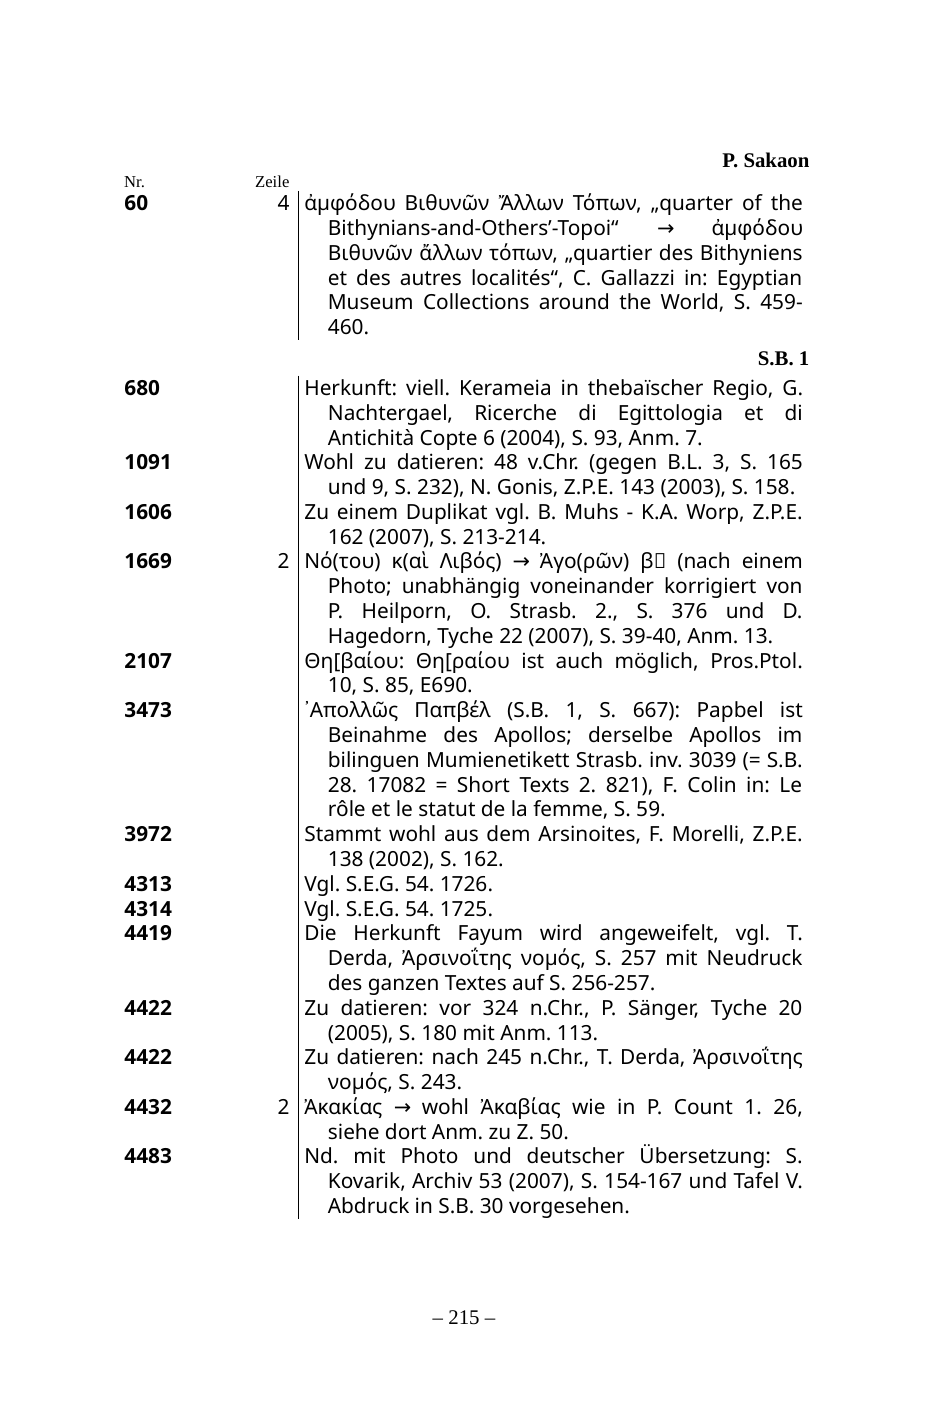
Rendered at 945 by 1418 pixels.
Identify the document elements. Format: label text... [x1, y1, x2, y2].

table_cell [207, 698, 298, 822]
table_cell 4 [207, 191, 298, 339]
table_cell Wohl zu datieren: 48 v.Chr. (gegen B.L. 3, S. 165 und 9, S. 232), N. Gonis, Z.P.E. 143 (2003), S. 158. [299, 450, 809, 499]
table_cell 4419 [118, 921, 207, 995]
table_cell [207, 1144, 298, 1218]
table_cell 4483 [118, 1144, 207, 1218]
table_cell [207, 450, 298, 499]
table_cell 2107 [118, 648, 207, 698]
table_cell [207, 1045, 298, 1094]
table_cell Nd. mit Photo und deutscher Übersetzung: S. Kovarik, Archiv 53 (2007), S. 154-167 und Tafel V. Abdruck in S.B. 30 vorgesehen. [299, 1144, 809, 1218]
table_cell [207, 822, 298, 871]
subtitle S.B. 1 [118, 346, 809, 369]
table_cell 2 [207, 1095, 298, 1144]
table_cell 1091 [118, 450, 207, 499]
table_cell Zu datieren: vor 324 n.Chr., P. Sänger, Tyche 20 (2005), S. 180 mit Anm. 113. [299, 995, 809, 1045]
table_cell Zu einem Duplikat vgl. B. Muhs - K.A. Worp, Z.P.E. 162 (2007), S. 213-214. [299, 500, 809, 549]
table_cell ἀμφόδου Βιθυνῶν Ἄλλων Τόπων, „quarter of the Bithynians-and-Others’-Topoi“ → ἀμφόδου Βιθυνῶν ἄλλων τόπων, „quartier des Bithyniens et des autres localités“, C. Gallazzi in: Egyptian Museum Collections around the World, S. 459-460. [299, 191, 809, 339]
table_cell [207, 995, 298, 1045]
table_cell Zu datieren: nach 245 n.Chr., T. Derda, Ἀρσινοΐτης νομός, S. 243. [299, 1045, 809, 1094]
table_cell Ἀκακίας → wohl Ἀκαβίας wie in P. Count 1. 26, siehe dort Anm. zu Z. 50. [299, 1095, 809, 1144]
table_cell ᾽Απολλῶς Παπβέλ (S.B. 1, S. 667): Papbel ist Beinahme des Apollos; derselbe Apollos im bilinguen Mumienetikett Strasb. inv. 3039 (= S.B. 28. 17082 = Short Texts 2. 821), F. Colin in: Le rôle et le statut de la femme, S. 59. [299, 698, 809, 822]
table_cell 3473 [118, 698, 207, 822]
table_cell 4432 [118, 1095, 207, 1144]
table_cell [207, 648, 298, 698]
table_cell Die Herkunft Fayum wird angeweifelt, vgl. T. Derda, Ἀρσινοΐτης νομός, S. 257 mit Neudruck des ganzen Textes auf S. 256-257. [299, 921, 809, 995]
table_cell 4313 [118, 871, 207, 896]
table_cell 4422 [118, 1045, 207, 1094]
table_cell 4422 [118, 995, 207, 1045]
table_cell Vgl. S.E.G. 54. 1725. [299, 896, 809, 921]
table_header [207, 376, 298, 450]
table_cell 1606 [118, 500, 207, 549]
table_cell Vgl. S.E.G. 54. 1726. [299, 871, 809, 896]
table_cell 3972 [118, 822, 207, 871]
table_header 680 [118, 376, 207, 450]
table_cell Θη[βαίου: Θη[ραίου ist auch möglich, Pros.Ptol. 10, S. 85, E690. [299, 648, 809, 698]
table_cell 60 [118, 191, 207, 339]
table_cell [207, 500, 298, 549]
table_cell 1669 [118, 549, 207, 648]
table_cell 2 [207, 549, 298, 648]
table_cell 4314 [118, 896, 207, 921]
table_cell [207, 921, 298, 995]
table_header Herkunft: viell. Kerameia in thebaïscher Regio, G. Nachtergael, Ricerche di Egittologia et di Antichità Copte 6 (2004), S. 93, Anm. 7. [299, 376, 809, 450]
table_cell Νό(του) κ(αὶ Λιβός) → Ἀγο(ρῶν) β (nach einem Photo; unabhängig voneinander korrigiert von P. Heilporn, O. Strasb. 2., S. 376 und D. Hagedorn, Tyche 22 (2007), S. 39-40, Anm. 13. [299, 549, 809, 648]
table_cell [207, 896, 298, 921]
table_cell Stammt wohl aus dem Arsinoites, F. Morelli, Z.P.E. 138 (2002), S. 162. [299, 822, 809, 871]
table_cell [207, 871, 298, 896]
